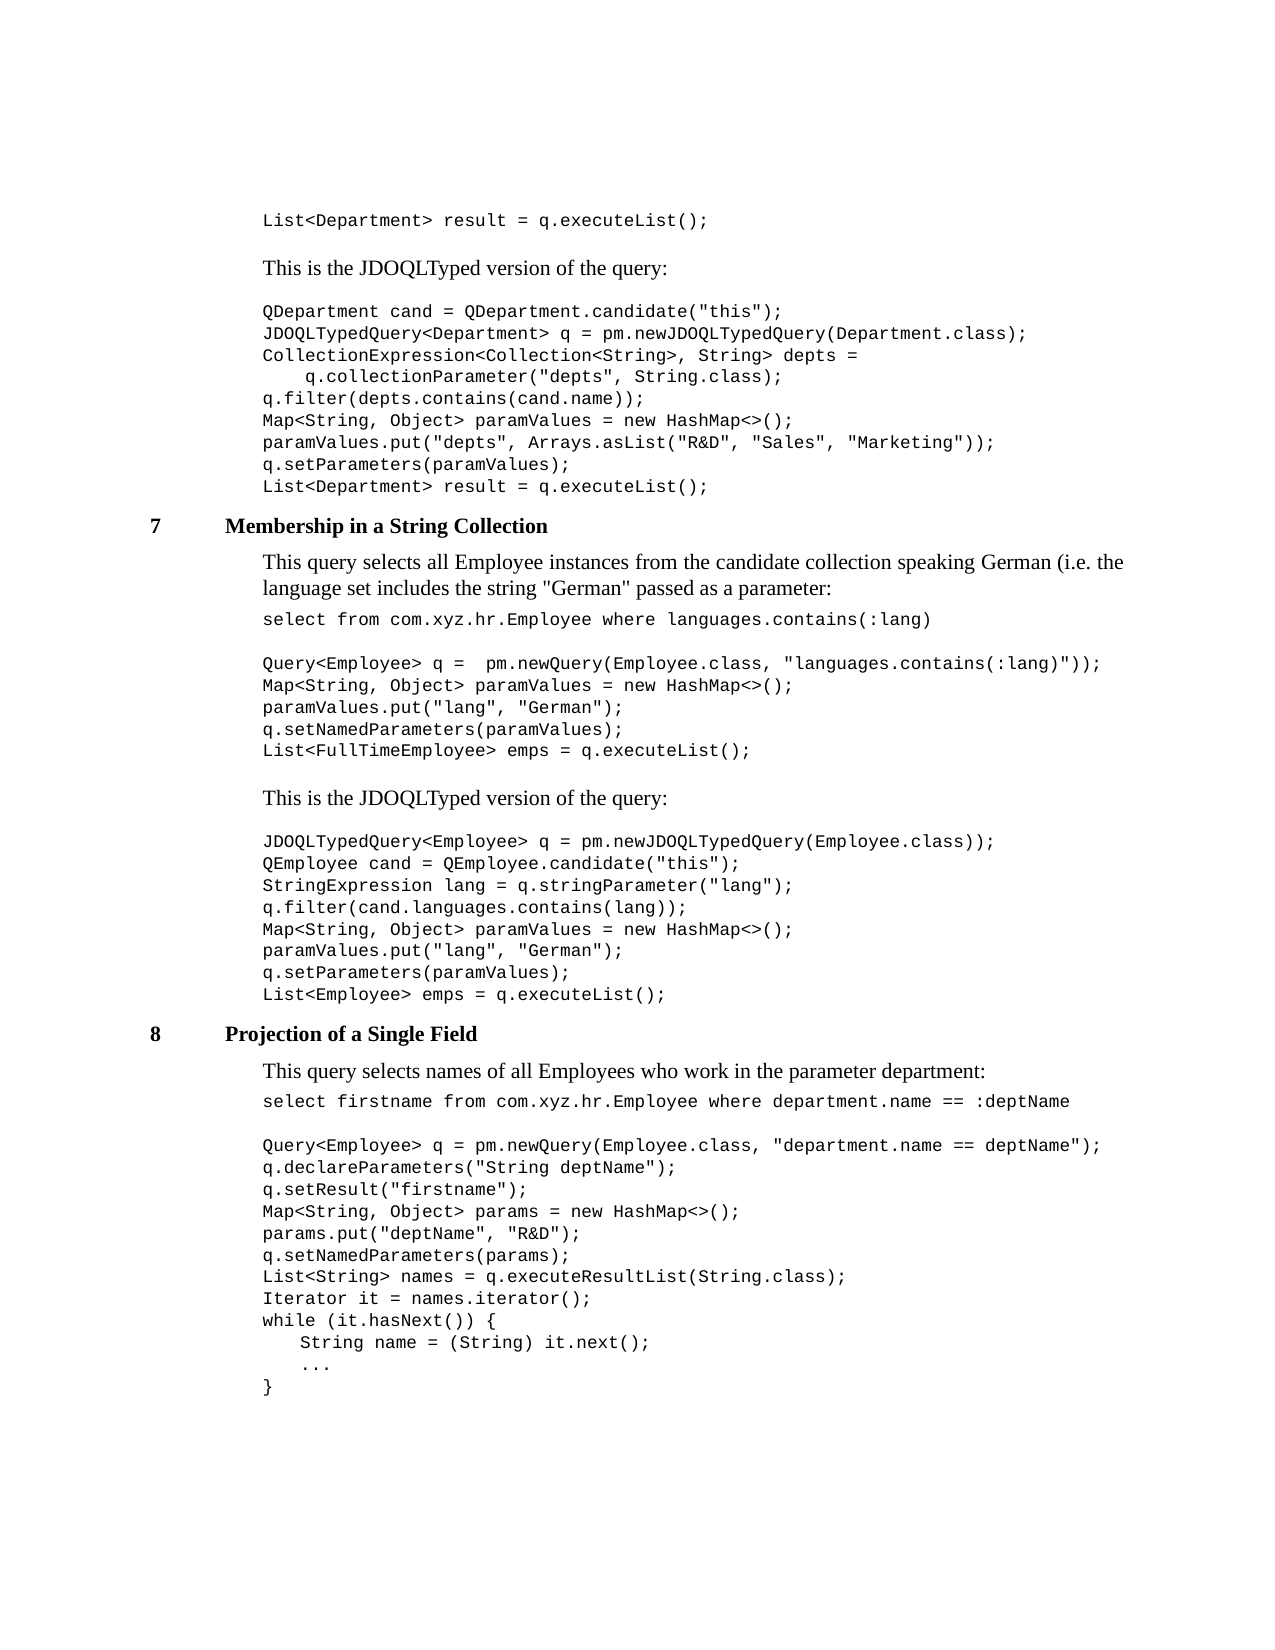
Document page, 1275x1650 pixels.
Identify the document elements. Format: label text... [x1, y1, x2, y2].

text List<Department> result = q.executeList(); [262, 476, 1125, 497]
text List<Employee> emps = q.executeList(); [262, 984, 1125, 1006]
text Query<Employee> q = pm.newQuery(Employee.class, "languages.contains(:lang)")); [262, 653, 1125, 674]
text This is the JDOQLTyped version of the query: [262, 254, 1125, 280]
text List<String> names = q.executeResultList(String.class); [262, 1266, 1125, 1288]
text Map<String, Object> paramValues = new HashMap<>(); [262, 410, 1125, 432]
text q.setNamedParameters(params); [262, 1244, 1125, 1266]
text q.declareParameters("String deptName"); [262, 1157, 1125, 1179]
text paramValues.put("depts", Arrays.asList("R&D", "Sales", "Marketing")); [262, 432, 1125, 454]
text Iterator it = names.iterator(); [262, 1288, 1125, 1310]
text params.put("deptName", "R&D"); [262, 1222, 1125, 1244]
text select from com.xyz.hr.Employee where languages.contains(:lang) [262, 609, 1125, 631]
text Map<String, Object> paramValues = new HashMap<>(); [262, 674, 1125, 696]
text q.setResult("firstname"); [262, 1179, 1125, 1201]
text JDOQLTypedQuery<Department> q = pm.newJDOQLTypedQuery(Department.class); [262, 322, 1125, 344]
text q.setParameters(paramValues); [262, 962, 1125, 984]
text } [262, 1376, 1125, 1397]
text List<FullTimeEmployee> emps = q.executeList(); [262, 740, 1125, 762]
text QDepartment cand = QDepartment.candidate("this"); [262, 301, 1125, 322]
text This query selects all Employee instances from the candidate collection speaking German (i.e. the language set includes the string "German" passed as a parameter: [262, 548, 1125, 601]
text StringExpression lang = q.stringParameter("lang"); [262, 874, 1125, 896]
subtitle Projection of a Single Field [150, 1020, 1125, 1046]
text q.filter(depts.contains(cand.name)); [262, 388, 1125, 410]
text Query<Employee> q = pm.newQuery(Employee.class, "department.name == deptName"); [262, 1135, 1125, 1157]
text paramValues.put("lang", "German"); [262, 940, 1125, 962]
text ... [262, 1354, 1125, 1376]
text String name = (String) it.next(); [262, 1332, 1125, 1354]
text q.setNamedParameters(paramValues); [262, 718, 1125, 740]
text q.filter(cand.languages.contains(lang)); [262, 896, 1125, 918]
text Map<String, Object> paramValues = new HashMap<>(); [262, 918, 1125, 940]
text CollectionExpression<Collection<String>, String> depts = q.collectionParameter("depts", String.class); [262, 344, 1125, 388]
text q.setParameters(paramValues); [262, 454, 1125, 476]
text This query selects names of all Employees who work in the parameter department: [262, 1057, 1125, 1083]
text select firstname from com.xyz.hr.Employee where department.name == :deptName [262, 1091, 1125, 1113]
subtitle Membership in a String Collection [150, 512, 1125, 538]
text while (it.hasNext()) { [262, 1310, 1125, 1332]
text This is the JDOQLTyped version of the query: [262, 784, 1125, 810]
text JDOQLTypedQuery<Employee> q = pm.newJDOQLTypedQuery(Employee.class)); [262, 831, 1125, 853]
text Map<String, Object> params = new HashMap<>(); [262, 1201, 1125, 1222]
text QEmployee cand = QEmployee.candidate("this"); [262, 853, 1125, 874]
text paramValues.put("lang", "German"); [262, 696, 1125, 718]
text List<Department> result = q.executeList(); [262, 210, 1125, 232]
